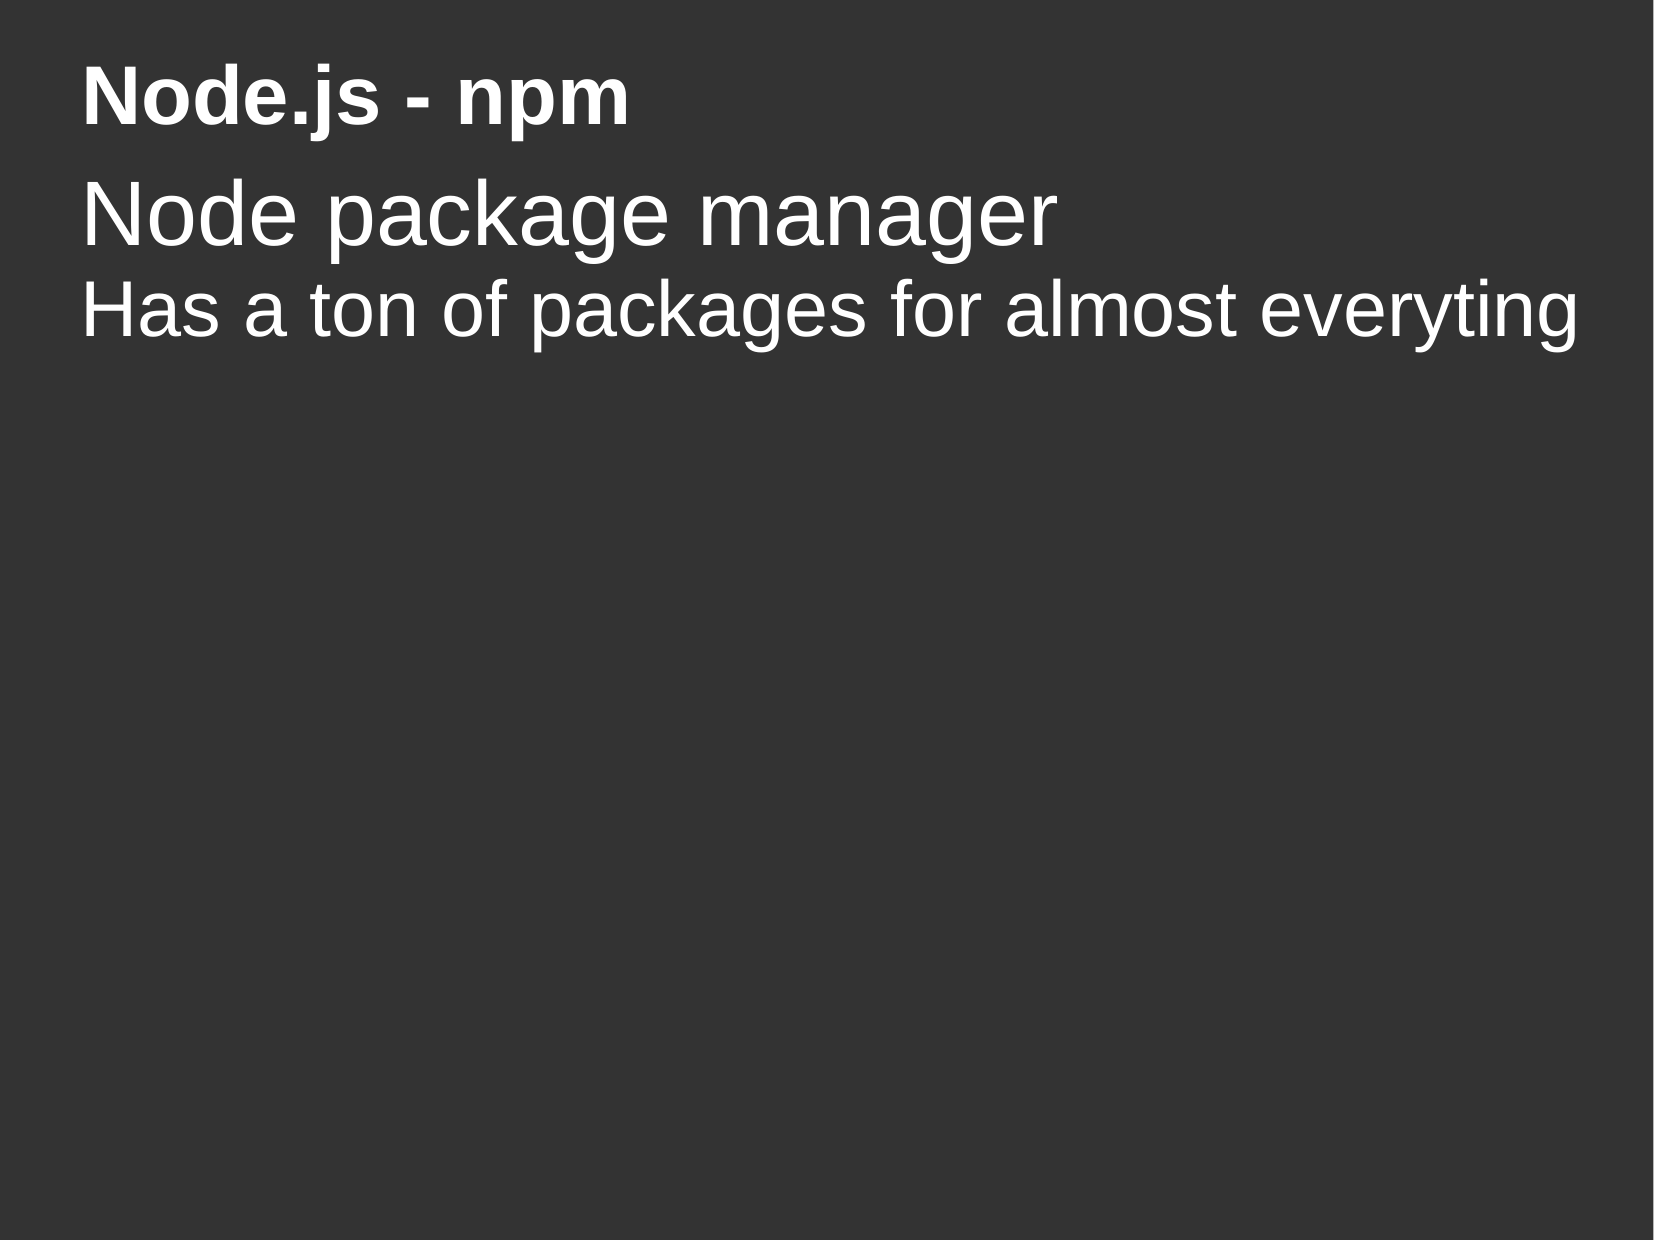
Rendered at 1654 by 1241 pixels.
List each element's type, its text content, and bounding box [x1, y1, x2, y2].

title Node package manager Has a ton of packages for almost everyting [80, 162, 1606, 443]
title Node.js - npm [81, 49, 1570, 257]
